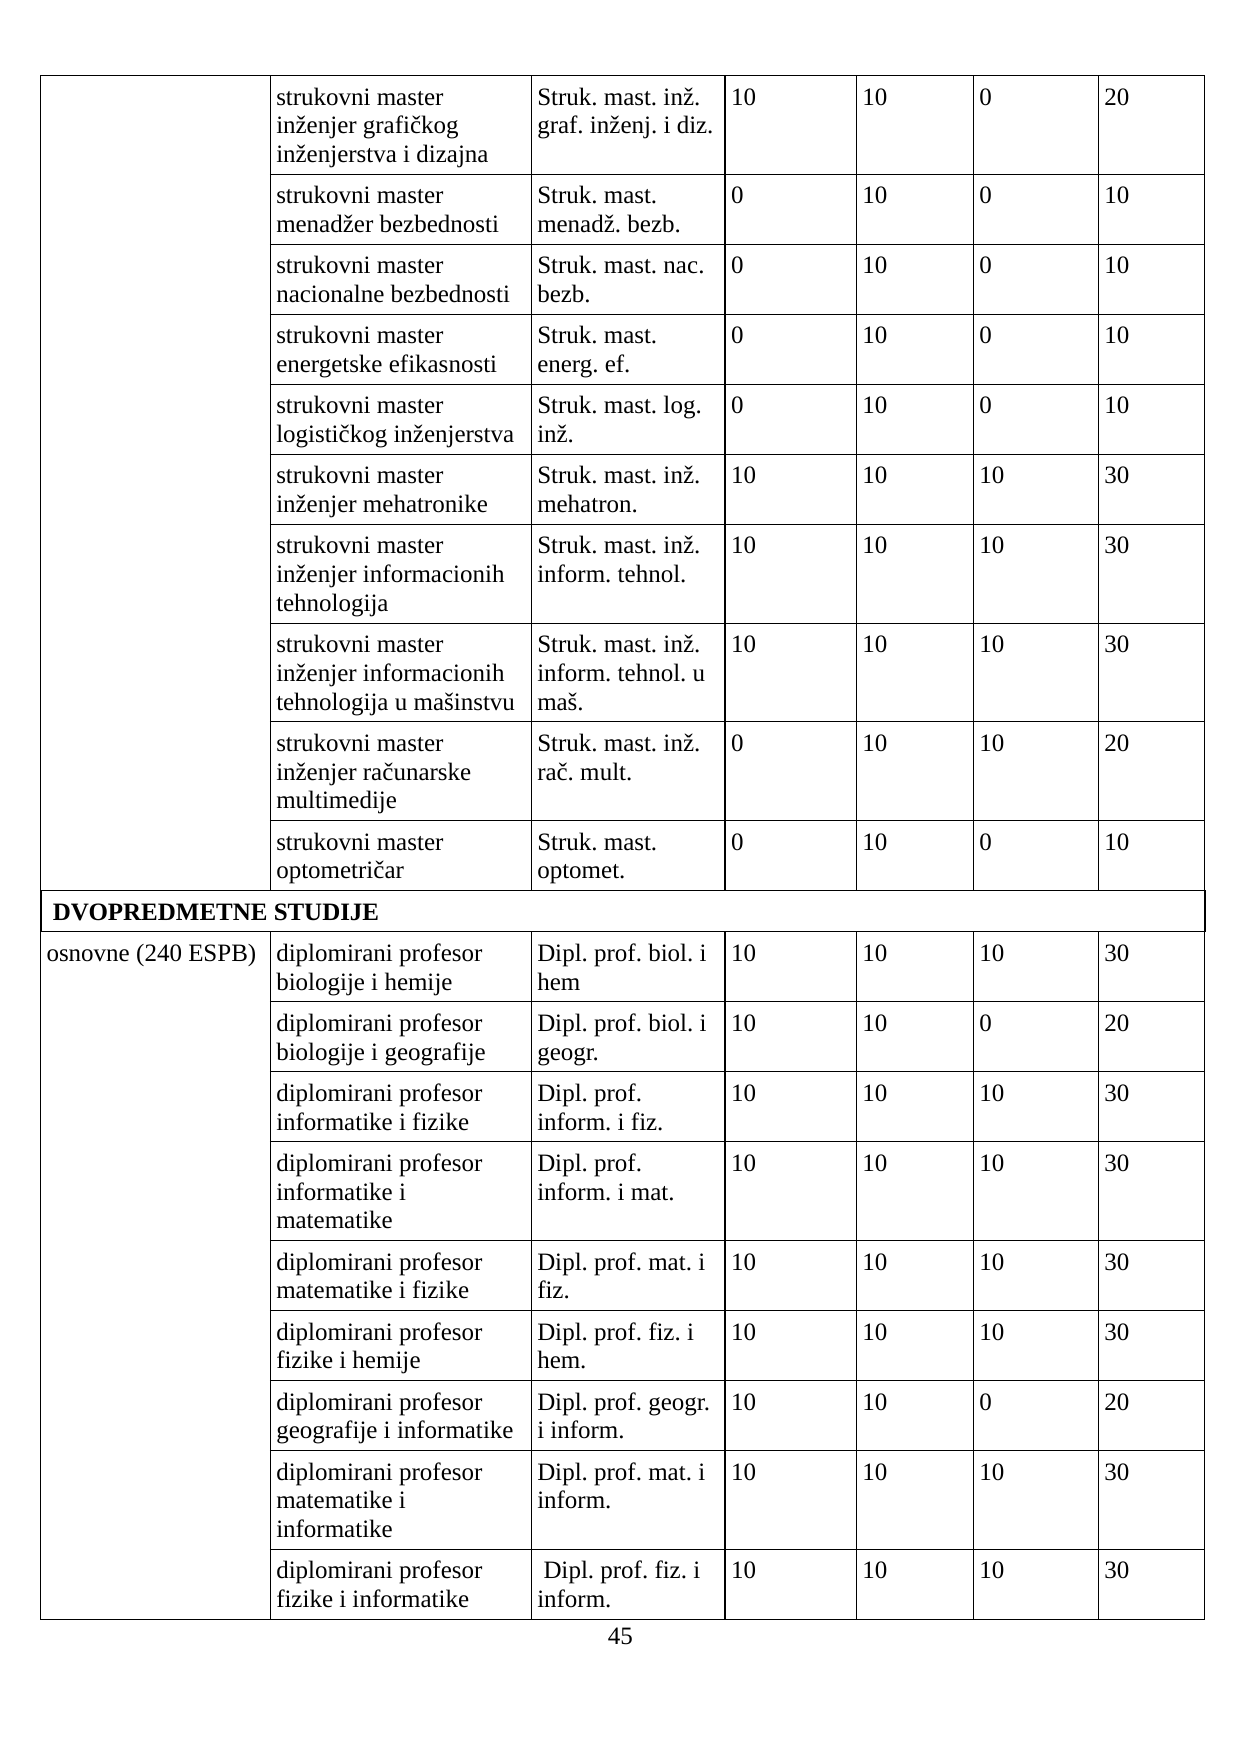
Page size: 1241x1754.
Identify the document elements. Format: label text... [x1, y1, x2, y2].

table_cell 10 [726, 1002, 856, 1071]
table_cell Dipl. prof. biol. i hem [532, 932, 724, 1001]
table_cell osnovne (240 ESPB) [41, 932, 270, 1619]
table_cell 20 [1099, 76, 1204, 174]
table_cell Dipl. prof. geogr. i inform. [532, 1381, 724, 1450]
table_cell 10 [1099, 175, 1204, 244]
table_cell 0 [726, 722, 856, 820]
table_cell 0 [726, 385, 856, 454]
table_cell diplomirani profesor biologije i hemije [271, 932, 531, 1001]
table_cell 0 [974, 1381, 1098, 1450]
table_cell 10 [726, 525, 856, 622]
table_cell 0 [974, 175, 1098, 244]
table_cell 10 [974, 624, 1098, 721]
table_cell 10 [974, 1142, 1098, 1240]
table_cell diplomirani profesor biologije i geografije [271, 1002, 531, 1071]
table_cell 10 [857, 525, 973, 622]
table_cell 10 [974, 1311, 1098, 1380]
table_cell Dipl. prof. fiz. i hem. [532, 1311, 724, 1380]
table_cell 10 [726, 1241, 856, 1310]
table_cell Dipl. prof. fiz. i inform. [532, 1550, 724, 1619]
table_cell 10 [857, 1381, 973, 1450]
table_cell Dipl. prof. inform. i mat. [532, 1142, 724, 1240]
table_cell 0 [726, 821, 856, 890]
table_cell 30 [1099, 1241, 1204, 1310]
table_cell Struk. mast. inž. rač. mult. [532, 722, 724, 820]
table_cell 0 [974, 821, 1098, 890]
table_cell strukovni master nacionalne bezbednosti [271, 245, 531, 314]
table_cell DVOPREDMETNE STUDIJE [42, 891, 1204, 931]
table_cell 10 [1099, 315, 1204, 384]
table_cell 0 [974, 245, 1098, 314]
table_cell diplomirani profesor informatike i fizike [271, 1072, 531, 1141]
table_cell 0 [726, 245, 856, 314]
table_cell 10 [726, 76, 856, 174]
table_cell 10 [974, 1451, 1098, 1549]
table_cell 0 [974, 385, 1098, 454]
table_cell 10 [726, 624, 856, 721]
table_cell 10 [857, 1451, 973, 1549]
table_cell 10 [726, 1451, 856, 1549]
table_cell Struk. mast. nac. bezb. [532, 245, 724, 314]
table_cell 0 [726, 315, 856, 384]
table_cell 30 [1099, 455, 1204, 524]
table_cell diplomirani profesor matematike i informatike [271, 1451, 531, 1549]
table_cell 10 [857, 175, 973, 244]
table_cell 30 [1099, 932, 1204, 1001]
table_cell Dipl. prof. biol. i geogr. [532, 1002, 724, 1071]
table_cell Struk. mast. inž. inform. tehnol. [532, 525, 724, 622]
table_cell 0 [974, 76, 1098, 174]
table_cell strukovni master optometričar [271, 821, 531, 890]
table_cell strukovni master energetske efikasnosti [271, 315, 531, 384]
table_cell diplomirani profesor fizike i informatike [271, 1550, 531, 1619]
table_cell 10 [1099, 385, 1204, 454]
table_cell diplomirani profesor fizike i hemije [271, 1311, 531, 1380]
table_cell 10 [726, 1381, 856, 1450]
table_cell Dipl. prof. mat. i fiz. [532, 1241, 724, 1310]
table_cell Struk. mast. inž. mehatron. [532, 455, 724, 524]
table_cell 10 [726, 1550, 856, 1619]
table_cell strukovni master inženjer grafičkog inženjerstva i dizajna [271, 76, 531, 174]
table_cell 10 [857, 821, 973, 890]
table_cell 10 [857, 722, 973, 820]
table_cell 10 [974, 455, 1098, 524]
table_cell Struk. mast. inž. graf. inženj. i diz. [532, 76, 724, 174]
table_cell Struk. mast. log. inž. [532, 385, 724, 454]
table_cell Struk. mast. optomet. [532, 821, 724, 890]
table_cell 10 [974, 1241, 1098, 1310]
table_cell diplomirani profesor informatike i matematike [271, 1142, 531, 1240]
table_cell 10 [857, 1072, 973, 1141]
table_cell strukovni master inženjer računarske multimedije [271, 722, 531, 820]
table_cell strukovni master logističkog inženjerstva [271, 385, 531, 454]
table_cell 10 [974, 1072, 1098, 1141]
table_cell 10 [1099, 245, 1204, 314]
table_cell 0 [726, 175, 856, 244]
table_cell 20 [1099, 1002, 1204, 1071]
table_cell diplomirani profesor matematike i fizike [271, 1241, 531, 1310]
table_cell strukovni master menadžer bezbednosti [271, 175, 531, 244]
table_cell 30 [1099, 1550, 1204, 1619]
table_cell 10 [857, 1142, 973, 1240]
table_cell 10 [974, 525, 1098, 622]
table_cell 20 [1099, 722, 1204, 820]
table_cell Struk. mast. energ. ef. [532, 315, 724, 384]
table_cell [41, 76, 270, 890]
table_cell 10 [726, 1072, 856, 1141]
table_cell 10 [857, 1311, 973, 1380]
table_cell 0 [974, 1002, 1098, 1071]
table_cell Dipl. prof. mat. i inform. [532, 1451, 724, 1549]
table_cell 10 [857, 1002, 973, 1071]
table_cell 10 [857, 1241, 973, 1310]
table_cell strukovni master inženjer mehatronike [271, 455, 531, 524]
table_cell diplomirani profesor geografije i informatike [271, 1381, 531, 1450]
table_cell 10 [726, 455, 856, 524]
table_cell Struk. mast. menadž. bezb. [532, 175, 724, 244]
table_cell 10 [726, 1311, 856, 1380]
table_cell 10 [974, 932, 1098, 1001]
table_cell 30 [1099, 624, 1204, 721]
table_cell 10 [857, 624, 973, 721]
table_cell 30 [1099, 1072, 1204, 1141]
table_cell 10 [857, 315, 973, 384]
table_cell 10 [857, 385, 973, 454]
table_cell 10 [974, 722, 1098, 820]
table_cell 10 [1099, 821, 1204, 890]
table_cell 10 [857, 932, 973, 1001]
table_cell 10 [726, 1142, 856, 1240]
table_cell 30 [1099, 1311, 1204, 1380]
table_cell 10 [974, 1550, 1098, 1619]
table_cell 30 [1099, 525, 1204, 622]
table_cell 30 [1099, 1451, 1204, 1549]
table_cell 30 [1099, 1142, 1204, 1240]
table_cell Struk. mast. inž. inform. tehnol. u maš. [532, 624, 724, 721]
table_cell Dipl. prof. inform. i fiz. [532, 1072, 724, 1141]
table_cell 10 [726, 932, 856, 1001]
table_cell strukovni master inženjer informacionih tehnologija u mašinstvu [271, 624, 531, 721]
table_cell strukovni master inženjer informacionih tehnologija [271, 525, 531, 622]
table_cell 10 [857, 1550, 973, 1619]
table_cell 10 [857, 245, 973, 314]
table_cell 20 [1099, 1381, 1204, 1450]
table_cell 0 [974, 315, 1098, 384]
table_cell 10 [857, 455, 973, 524]
table_cell 10 [857, 76, 973, 174]
